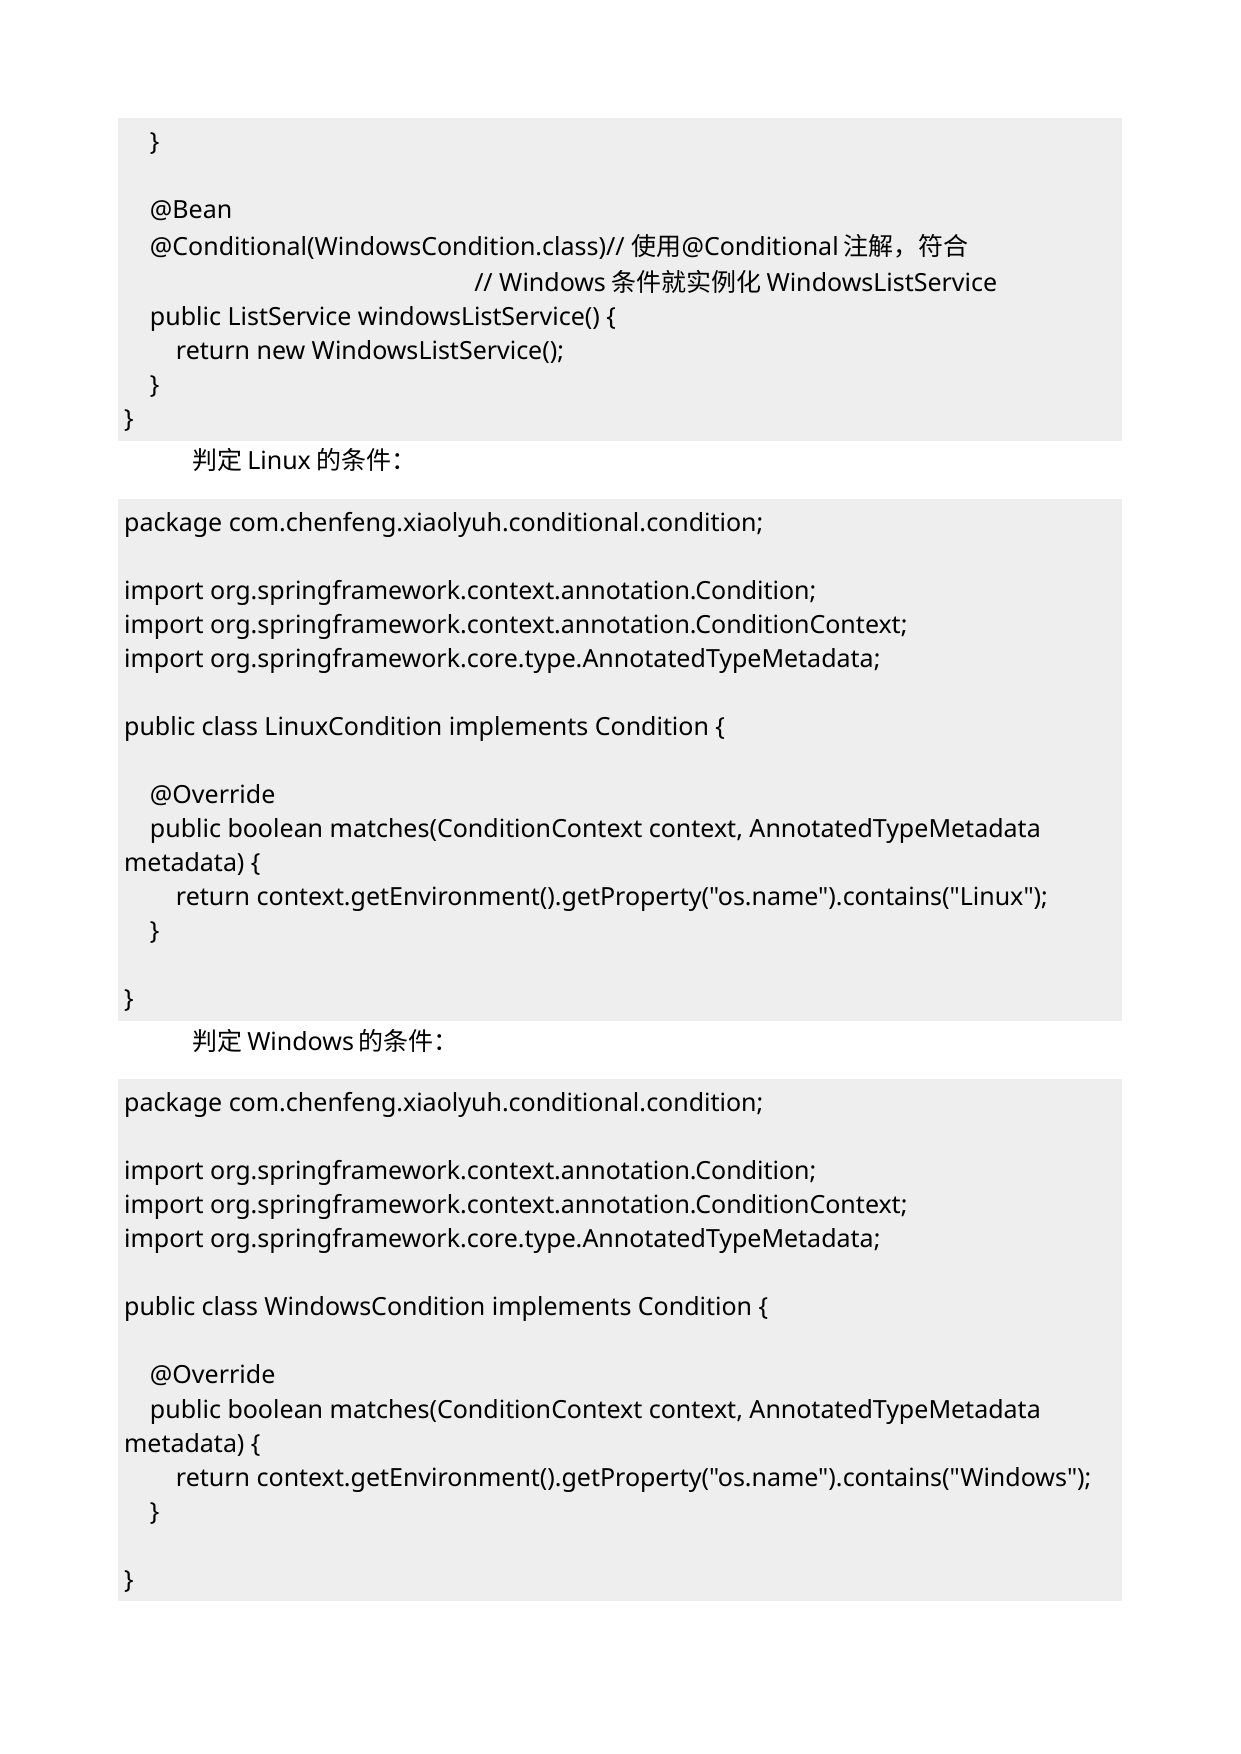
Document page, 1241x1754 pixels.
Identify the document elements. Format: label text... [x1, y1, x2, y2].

table_header } @Bean @Conditional(WindowsCondition.class)// 使用@Conditional注解，符合 // Windows条件就实例化WindowsListService public ListService windowsListService() { return new WindowsListService(); } } [118, 118, 1122, 441]
text 判定Windows的条件： [118, 1021, 1122, 1057]
table_header package com.chenfeng.xiaolyuh.conditional.condition; import org.springframework.context.annotation.Condition; import org.springframework.context.annotation.ConditionContext; import org.springframework.core.type.AnnotatedTypeMetadata; public class LinuxCondition implements Condition { @Override public boolean matches(ConditionContext context, AnnotatedTypeMetadata metadata) { return context.getEnvironment().getProperty("os.name").contains("Linux"); } } [118, 499, 1122, 1021]
table_header package com.chenfeng.xiaolyuh.conditional.condition; import org.springframework.context.annotation.Condition; import org.springframework.context.annotation.ConditionContext; import org.springframework.core.type.AnnotatedTypeMetadata; public class WindowsCondition implements Condition { @Override public boolean matches(ConditionContext context, AnnotatedTypeMetadata metadata) { return context.getEnvironment().getProperty("os.name").contains("Windows"); } } [118, 1079, 1122, 1601]
text 判定Linux的条件： [118, 441, 1122, 477]
